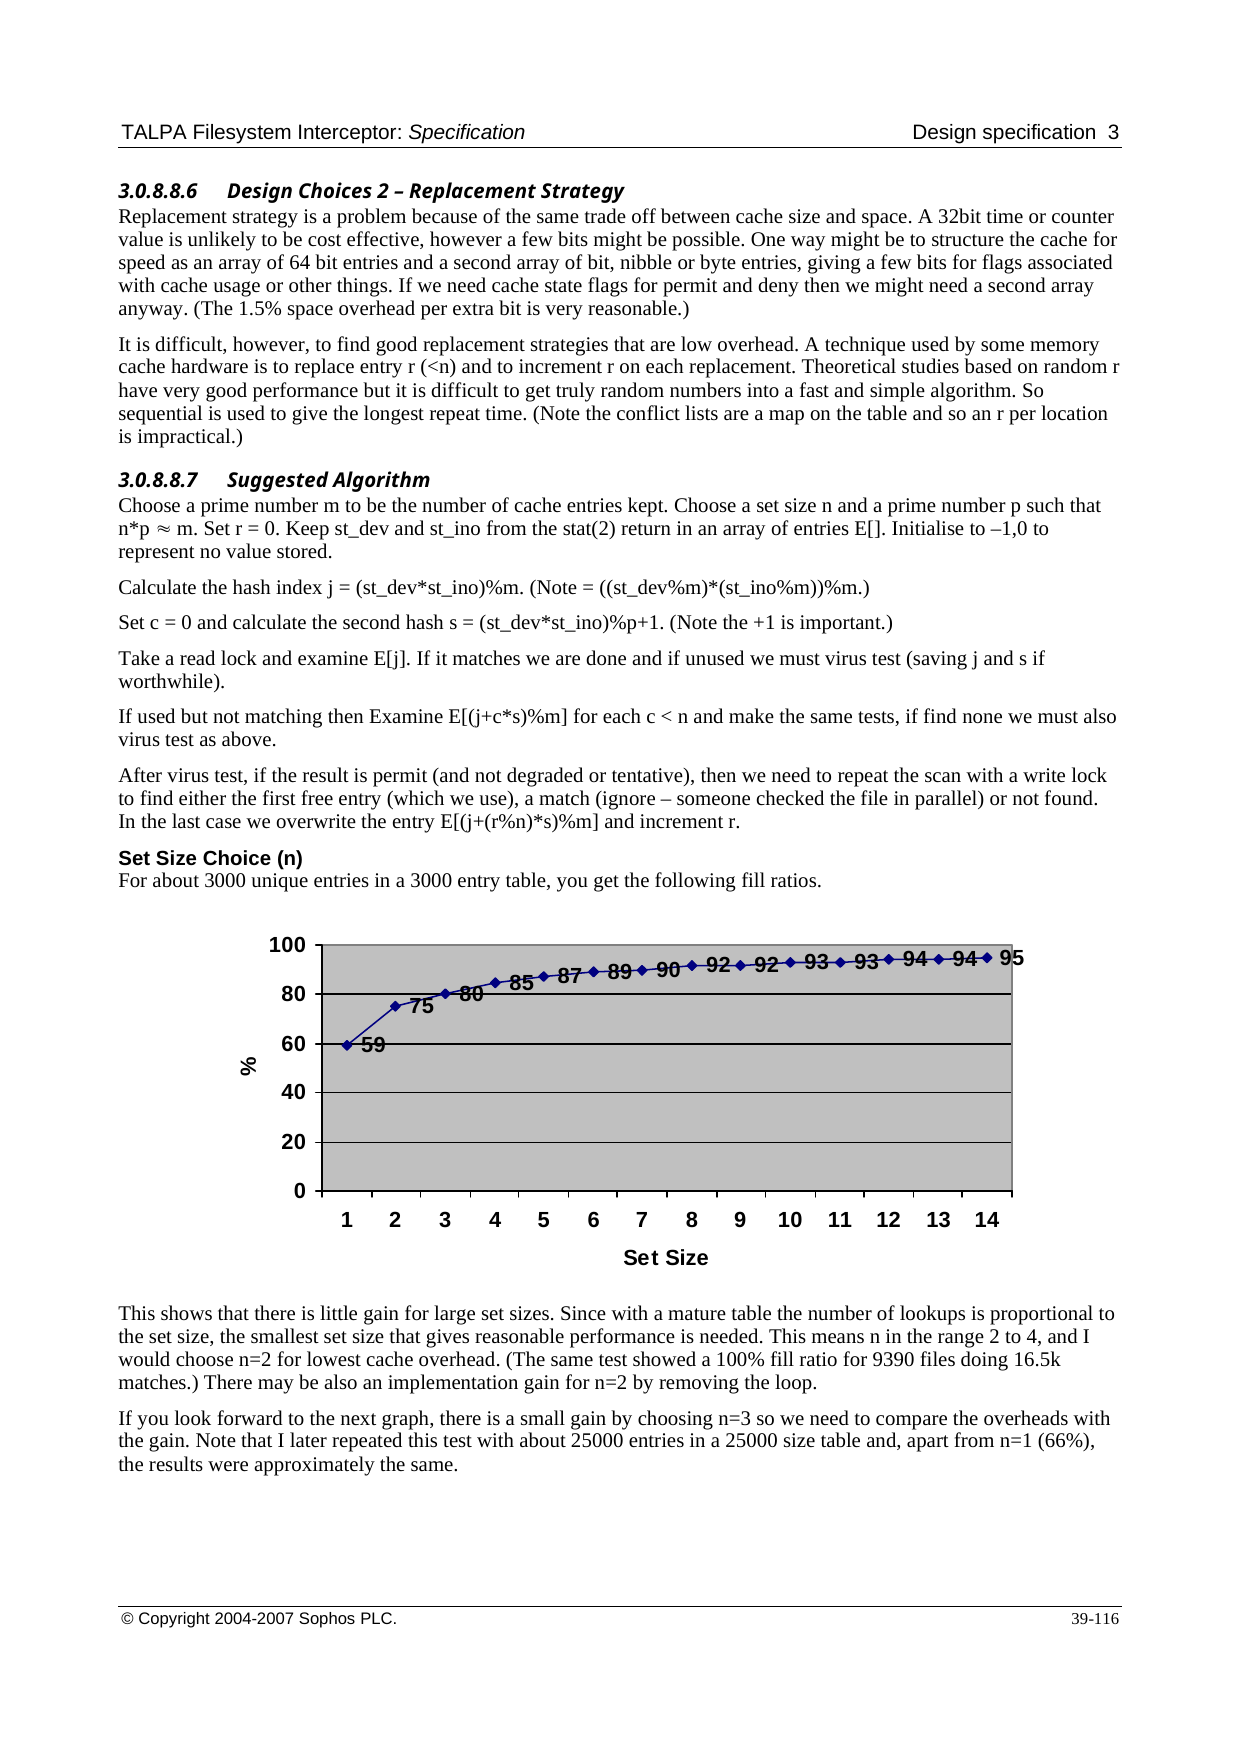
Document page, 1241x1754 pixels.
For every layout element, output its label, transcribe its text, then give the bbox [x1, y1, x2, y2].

text Take a read lock and examine E[j]. If it matches we are done and if unused we must virus test (saving j and s if worthwhile). [118, 647, 1122, 693]
text This shows that there is little gain for large set sizes. Since with a mature table the number of lookups is proportional to the set size, the smallest set size that gives reasonable performance is needed. This means n in the range 2 to 4, and I would choose n=2 for lowest cache overhead. (The same test showed a 100% fill ratio for 9390 files doing 16.5k matches.) There may be also an implementation gain for n=2 by removing the loop. [118, 904, 1122, 1394]
text Choose a prime number m to be the number of cache entries kept. Choose a set size n and a prime number p such that n*p » m. Set r = 0. Keep st_dev and st_ino from the stat(2) return in an array of entries E[]. Initialise to –1,0 to represent no value stored. [118, 494, 1122, 563]
text After virus test, if the result is permit (and not degraded or tentative), then we need to repeat the scan with a write lock to find either the first free entry (which we use), a match (ignore – someone checked the file in parallel) or not found. In the last case we overwrite the entry E[(j+(r%n)*s)%m] and increment r. [118, 764, 1122, 833]
text Set c = 0 and calculate the second hash s = (st_dev*st_ino)%p+1. (Note the +1 is important.) [118, 611, 1122, 634]
text Calculate the hash index j = (st_dev*st_ino)%m. (Note = ((st_dev%m)*(st_ino%m))%m.) [118, 576, 1122, 598]
text Replacement strategy is a problem because of the same trade off between cache size and space. A 32bit time or counter value is unlikely to be cost effective, however a few bits might be possible. One way might be to structure the cache for speed as an array of 64 bit entries and a second array of bit, nibble or byte entries, giving a few bits for flags associated with cache usage or other things. If we need cache state flags for permit and deny then we might need a second array anyway. (The 1.5% space overhead per extra bit is very reasonable.) [118, 205, 1122, 320]
subtitle Set Size Choice (n) [118, 846, 1122, 869]
text If you look forward to the next graph, there is a small gain by choosing n=3 so we need to compare the overheads with the gain. Note that I later repeated this test with about 25000 entries in a 25000 size table and, apart from n=1 (66%), the results were approximately the same. [118, 1406, 1122, 1475]
text If used but not matching then Examine E[(j+c*s)%m] for each c < n and make the same tests, if find none we must also virus test as above. [118, 705, 1122, 751]
subtitle Design Choices 2 – Replacement Strategy [118, 177, 1122, 205]
text For about 3000 unique entries in a 3000 entry table, you get the following fill ratios. [118, 869, 1122, 892]
text It is difficult, however, to find good replacement strategies that are low overhead. A technique used by some memory cache hardware is to replace entry r (<n) and to increment r on each replacement. Theoretical studies based on random r have very good performance but it is difficult to get truly random numbers into a fast and simple algorithm. So sequential is used to give the longest repeat time. (Note the conflict lists are a map on the table and so an r per location is impractical.) [118, 332, 1122, 447]
subtitle Suggested Algorithm [118, 466, 1122, 494]
